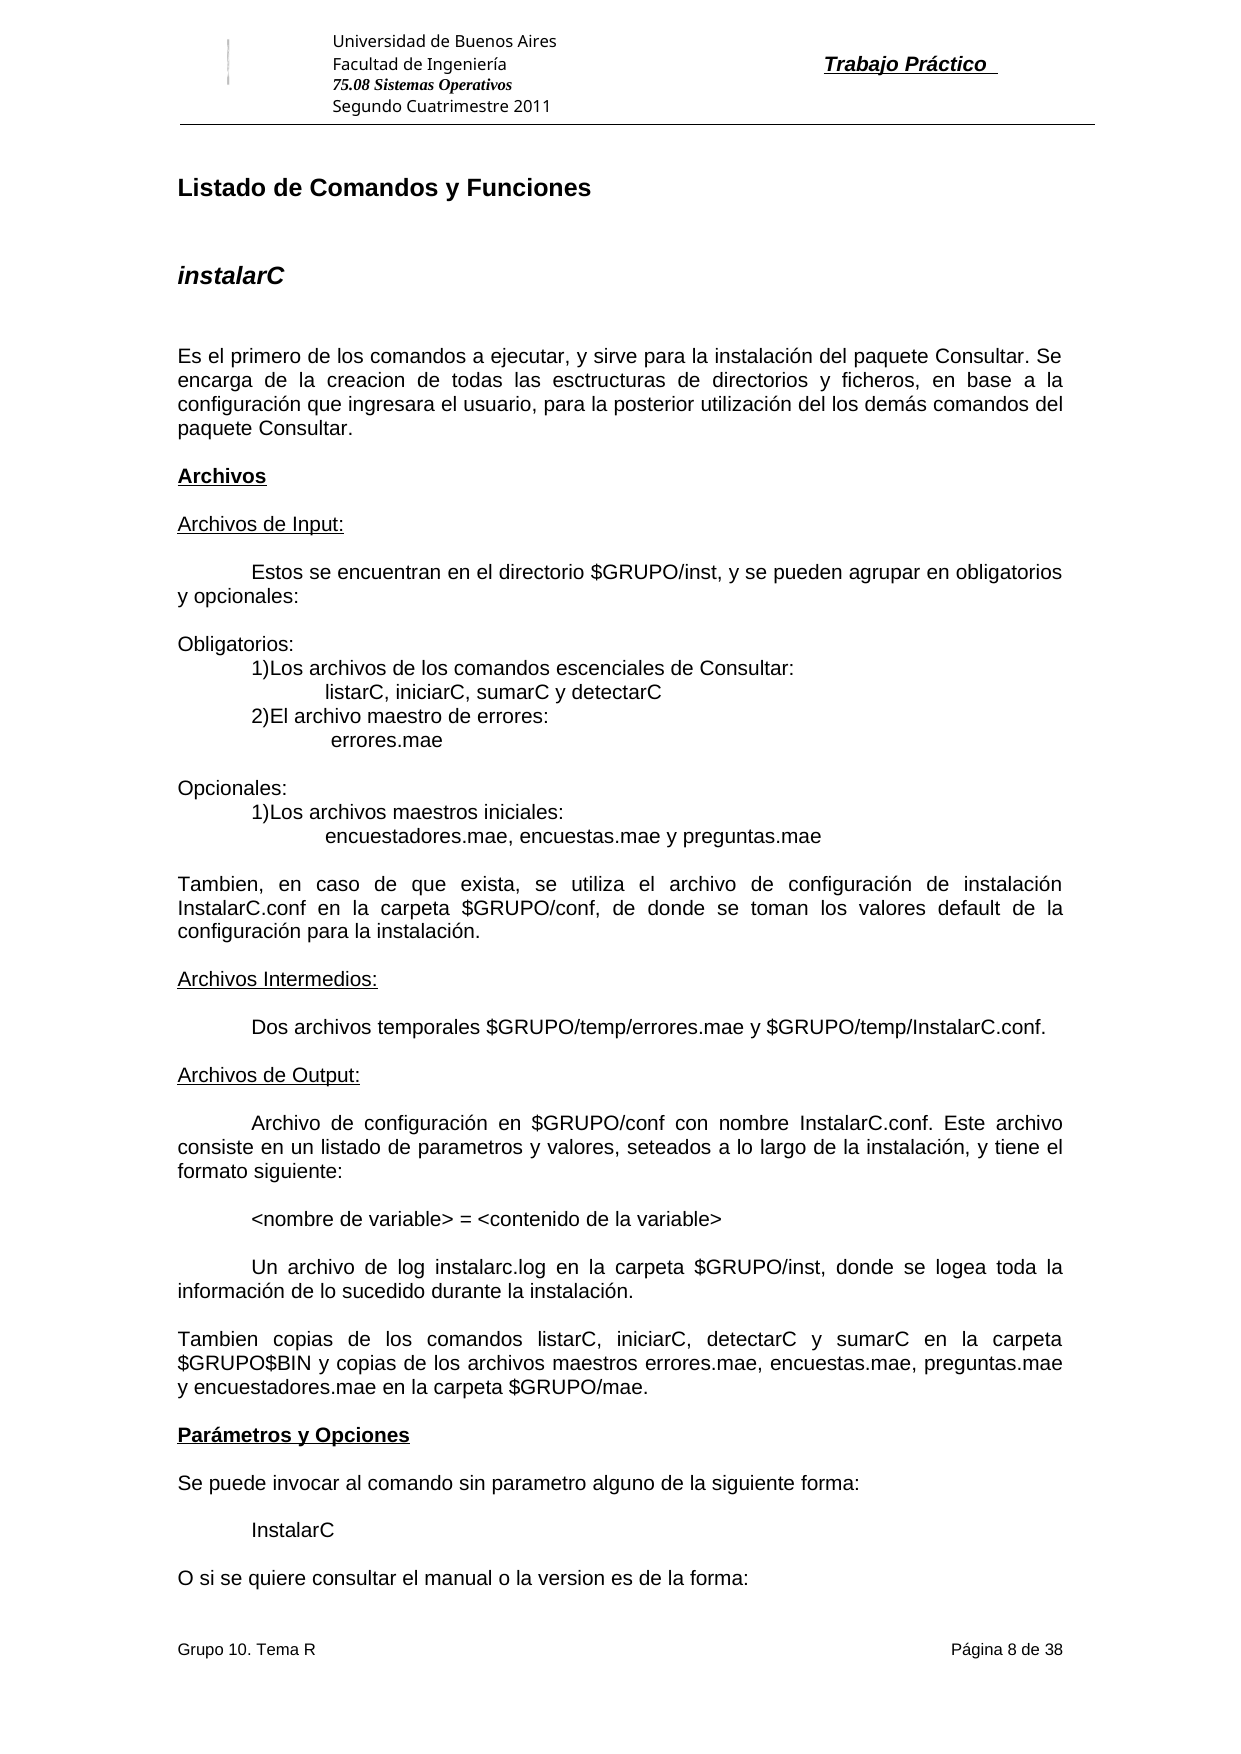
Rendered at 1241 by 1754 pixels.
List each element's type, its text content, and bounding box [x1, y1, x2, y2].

text Un archivo de log instalarc.log en la carpeta $GRUPO/inst, donde se logea toda la información de lo sucedido durante la instalación. [177, 1255, 1063, 1303]
text errores.mae [177, 728, 1063, 752]
text Parámetros y Opciones [177, 1422, 1063, 1446]
text Es el primero de los comandos a ejecutar, y sirve para la instalación del paquete Consultar. Se encarga de la creacion de todas las esctructuras de directorios y ficheros, en base a la configuración que ingresara el usuario, para la posterior utilización del los demás comandos del paquete Consultar. [177, 344, 1063, 440]
subtitle Listado de Comandos y Funciones [177, 173, 1063, 201]
text Tambien copias de los comandos listarC, iniciarC, detectarC y sumarC en la carpeta $GRUPO$BIN y copias de los archivos maestros errores.mae, encuestas.mae, preguntas.mae y encuestadores.mae en la carpeta $GRUPO/mae. [177, 1327, 1063, 1398]
text Se puede invocar al comando sin parametro alguno de la siguiente forma: [177, 1470, 1063, 1494]
text Archivos Intermedios: [177, 967, 1063, 991]
text Opcionales: [177, 776, 1063, 799]
text listarC, iniciarC, sumarC y detectarC [177, 680, 1063, 704]
text 1)Los archivos de los comandos escenciales de Consultar: [177, 656, 1063, 680]
text Archivo de configuración en $GRUPO/conf con nombre InstalarC.conf. Este archivo consiste en un listado de parametros y valores, seteados a lo largo de la instalación, y tiene el formato siguiente: [177, 1111, 1063, 1183]
text <nombre de variable> = <contenido de la variable> [177, 1207, 1063, 1231]
text Estos se encuentran en el directorio $GRUPO/inst, y se pueden agrupar en obligatorios y opcionales: [177, 560, 1063, 608]
subtitle instalarC [177, 261, 1063, 290]
text encuestadores.mae, encuestas.mae y preguntas.mae [177, 823, 1063, 847]
text 2)El archivo maestro de errores: [177, 704, 1063, 728]
text Archivos [177, 464, 1063, 488]
text O si se quiere consultar el manual o la version es de la forma: [177, 1566, 1063, 1590]
text Obligatorios: [177, 632, 1063, 656]
text InstalarC [177, 1518, 1063, 1542]
text Dos archivos temporales $GRUPO/temp/errores.mae y $GRUPO/temp/InstalarC.conf. [177, 1015, 1063, 1039]
text Archivos de Output: [177, 1063, 1063, 1087]
text Tambien, en caso de que exista, se utiliza el archivo de configuración de instalación InstalarC.conf en la carpeta $GRUPO/conf, de donde se toman los valores default de la configuración para la instalación. [177, 871, 1063, 943]
text Archivos de Input: [177, 512, 1063, 536]
text 1)Los archivos maestros iniciales: [177, 799, 1063, 823]
